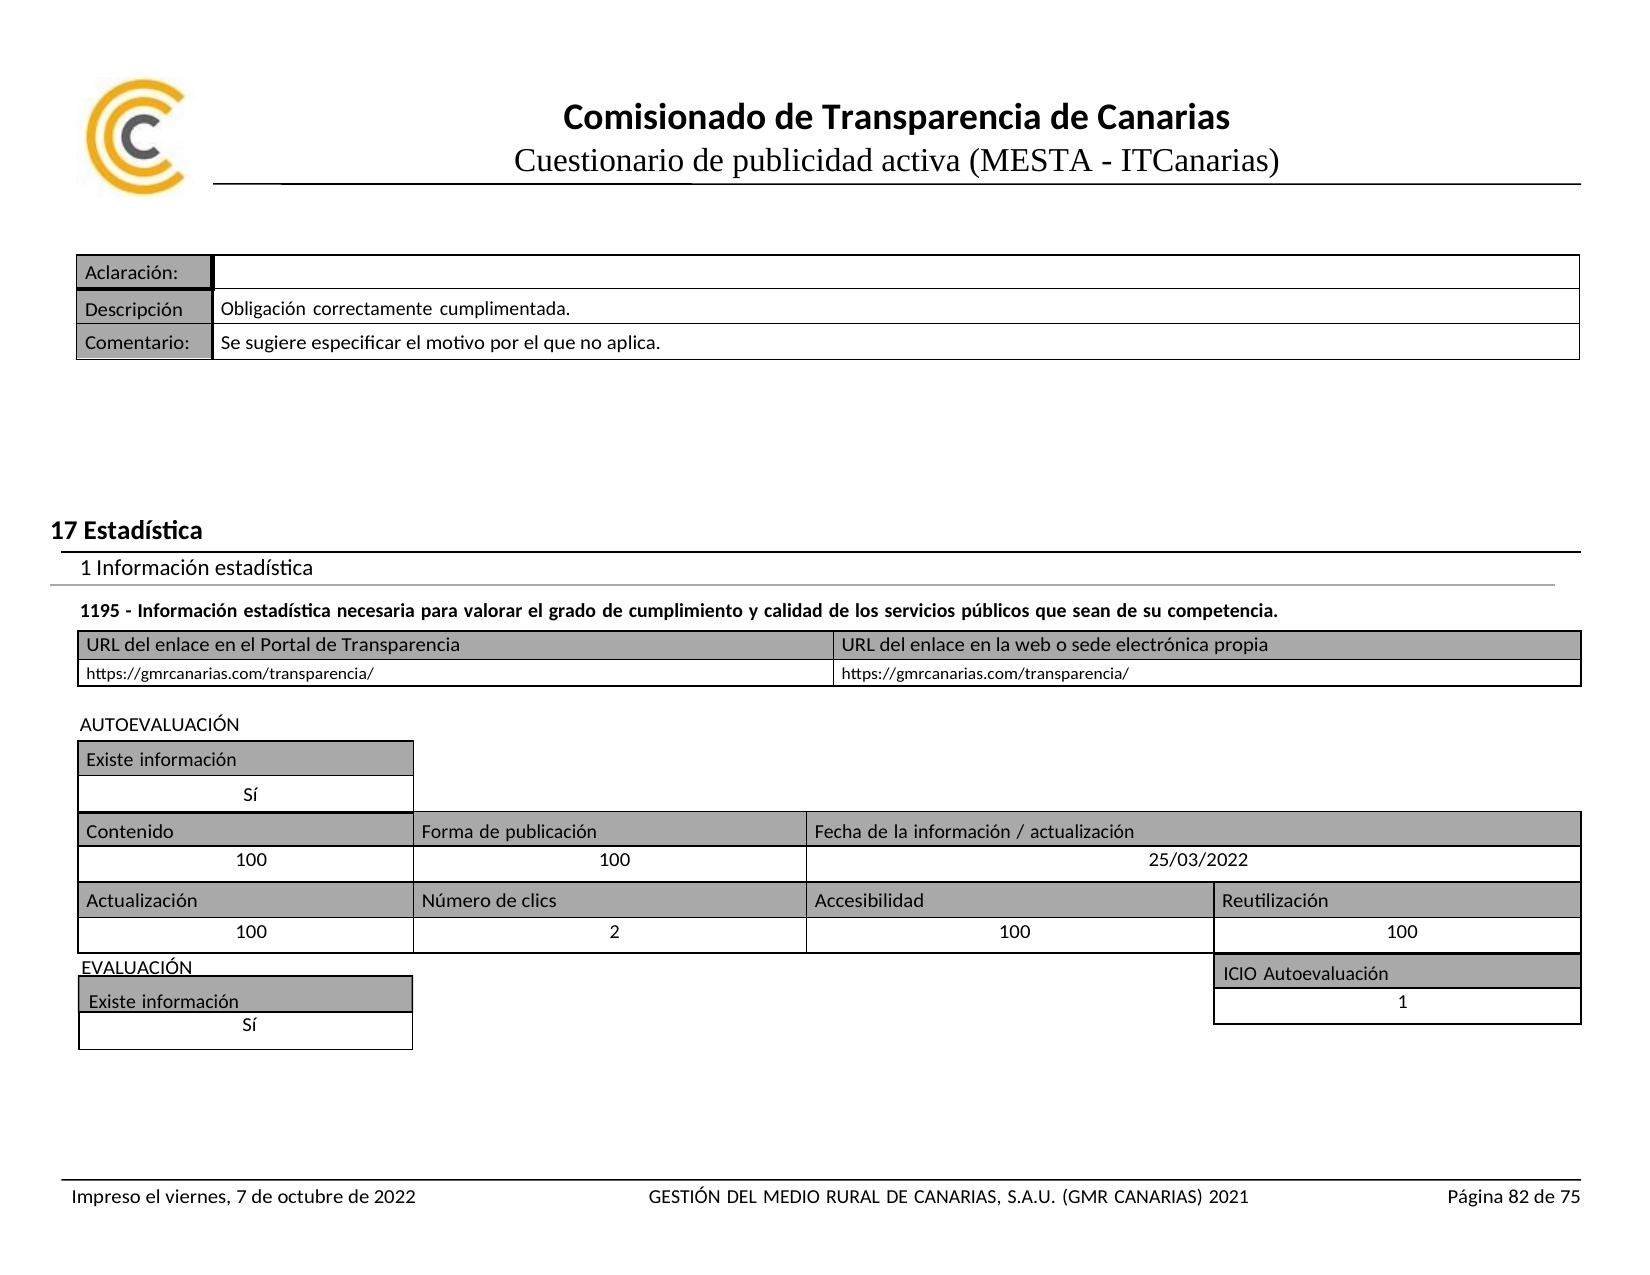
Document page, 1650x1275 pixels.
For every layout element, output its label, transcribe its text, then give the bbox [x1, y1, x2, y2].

table_cell 100 [414, 847, 806, 881]
table_cell https://gmrcanarias.com/transparencia/ [834, 660, 1580, 685]
table_header Aclaración: [77, 256, 210, 287]
table_cell https://gmrcanarias.com/transparencia/ [79, 660, 833, 685]
table_cell Se sugiere especificar el motivo por el que no aplica. [214, 324, 1579, 358]
table_cell 100 [79, 847, 413, 881]
subtitle 1 Información estadística [79, 552, 1594, 581]
table_header [414, 740, 1581, 811]
table_cell 100 [807, 918, 1213, 952]
table_cell Sí [79, 776, 413, 811]
table_cell Forma de publicación [414, 812, 806, 845]
table_cell ICIO Autoevaluación [1215, 955, 1580, 987]
table_cell 2 [414, 918, 806, 952]
table_cell Descripción [77, 291, 211, 323]
table_cell Comentario: [77, 324, 211, 358]
subtitle 17 Estadística [50, 513, 1594, 547]
table_cell Obligación correctamente cumplimentada. [214, 289, 1579, 323]
table_header Existe información [79, 742, 413, 775]
table_header URL del enlace en el Portal de Transparencia [79, 632, 833, 659]
text 1195 - Información estadística necesaria para valorar el grado de cumplimiento y calidad de los servicios públicos que sean de su competencia. [79, 598, 1594, 622]
table_cell Contenido [79, 814, 413, 845]
table_cell Accesibilidad [807, 883, 1213, 917]
table_cell EVALUACIÓN Existe información [78, 954, 1213, 1023]
table_cell Actualización [79, 883, 413, 917]
table_cell Número de clics [414, 883, 806, 917]
table_cell Fecha de la información / actualización [807, 812, 1580, 845]
table_header URL del enlace en la web o sede electrónica propia [834, 632, 1580, 659]
table_cell 100 [1215, 918, 1580, 952]
text AUTOEVALUACIÓN [79, 712, 1594, 736]
table_cell 1 [1215, 989, 1580, 1023]
table_cell 25/03/2022 [807, 847, 1580, 881]
table_cell Reutilización [1215, 883, 1580, 917]
table_header [215, 256, 1579, 287]
table_cell 100 [79, 918, 413, 952]
